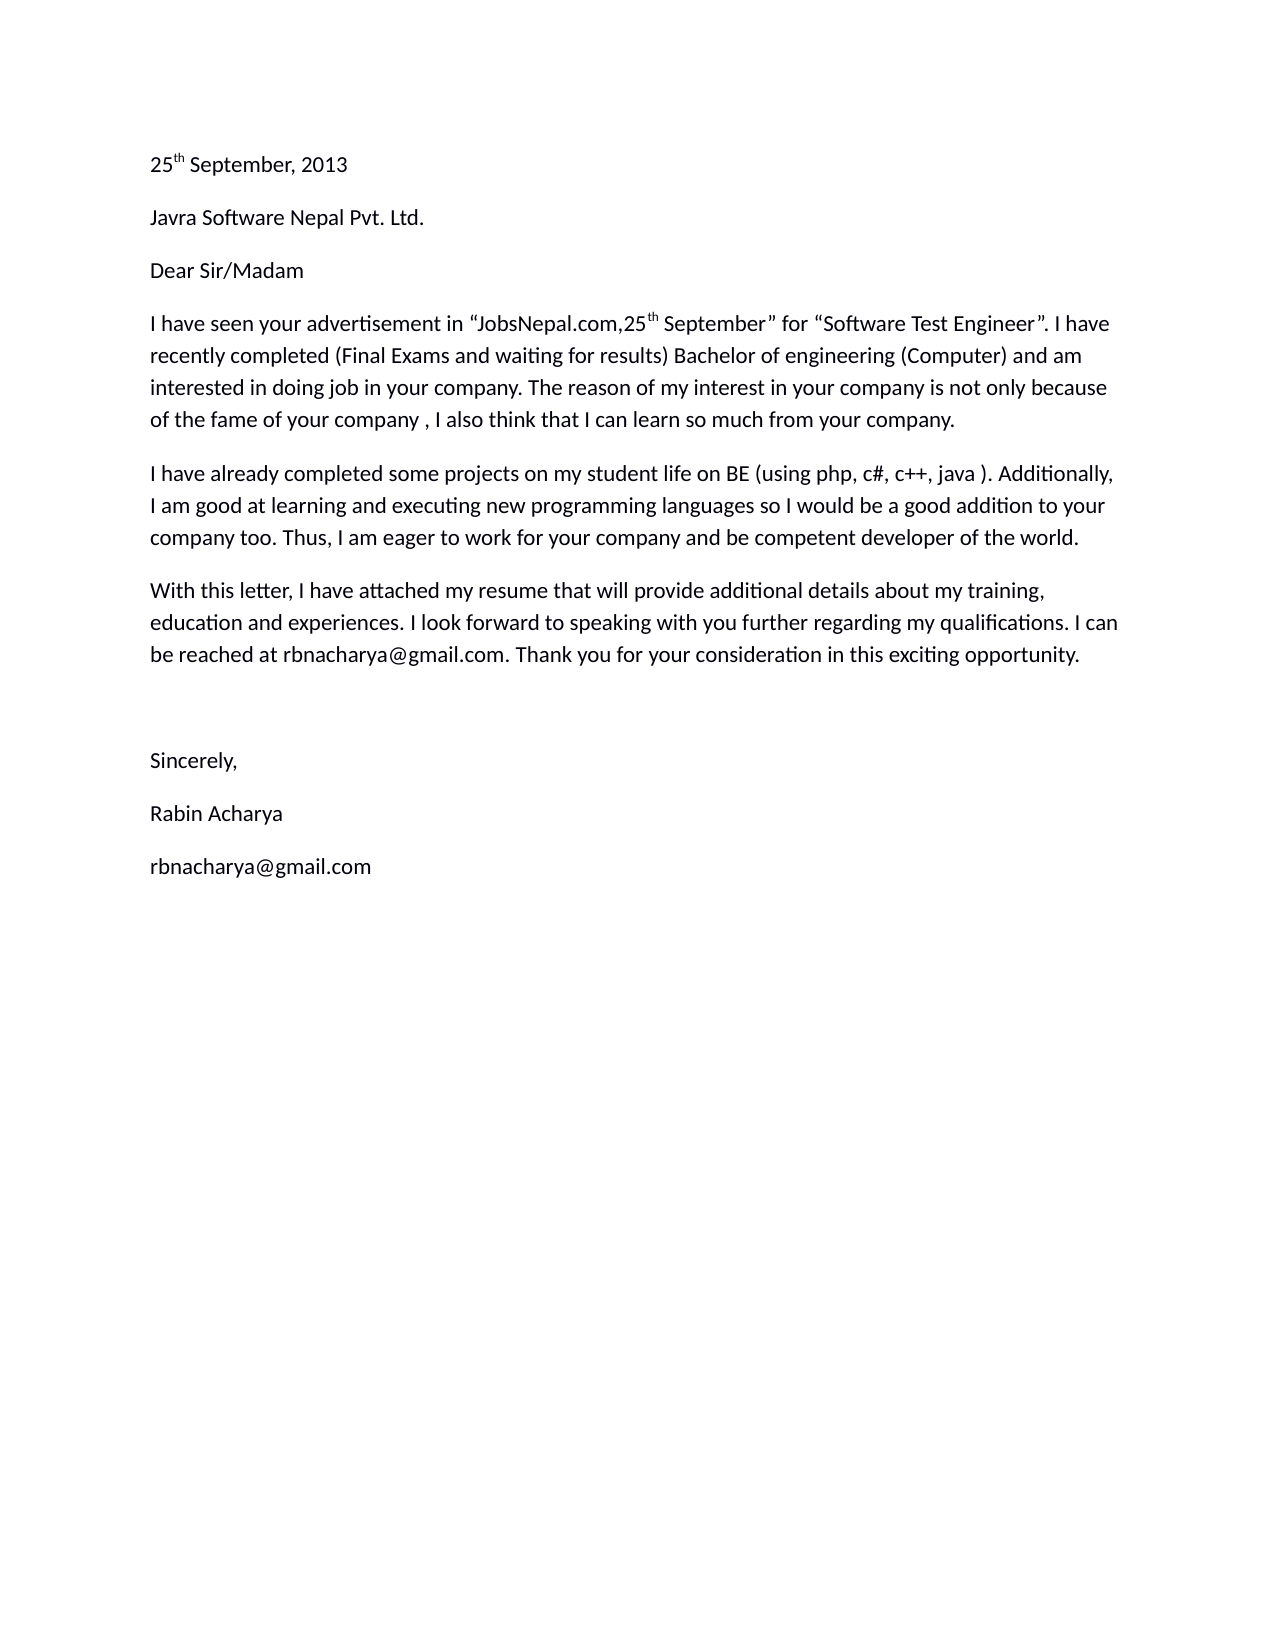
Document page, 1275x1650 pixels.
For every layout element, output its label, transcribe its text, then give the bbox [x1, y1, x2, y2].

text Dear Sir/Madam [150, 256, 1125, 284]
text I have seen your advertisement in “JobsNepal.com,25th September” for “Software Test Engineer”. I have recently completed (Final Exams and waiting for results) Bachelor of engineering (Computer) and am interested in doing job in your company. The reason of my interest in your company is not only because of the fame of your company , I also think that I can learn so much from your company. [150, 309, 1125, 434]
text I have already completed some projects on my student life on BE (using php, c#, c++, java ). Additionally, I am good at learning and executing new programming languages so I would be a good addition to your company too. Thus, I am eager to work for your company and be competent developer of the world. [150, 459, 1125, 551]
text rbnacharya@gmail.com [150, 852, 1125, 881]
text Sincerely, [150, 746, 1125, 774]
text 25th September, 2013 [150, 150, 1125, 178]
text Javra Software Nepal Pvt. Ltd. [150, 203, 1125, 231]
text With this letter, I have attached my resume that will provide additional details about my training, education and experiences. I look forward to speaking with you further regarding my qualifications. I can be reached at rbnacharya@gmail.com. Thank you for your consideration in this exciting opportunity. [150, 576, 1125, 668]
text Rabin Acharya [150, 799, 1125, 827]
